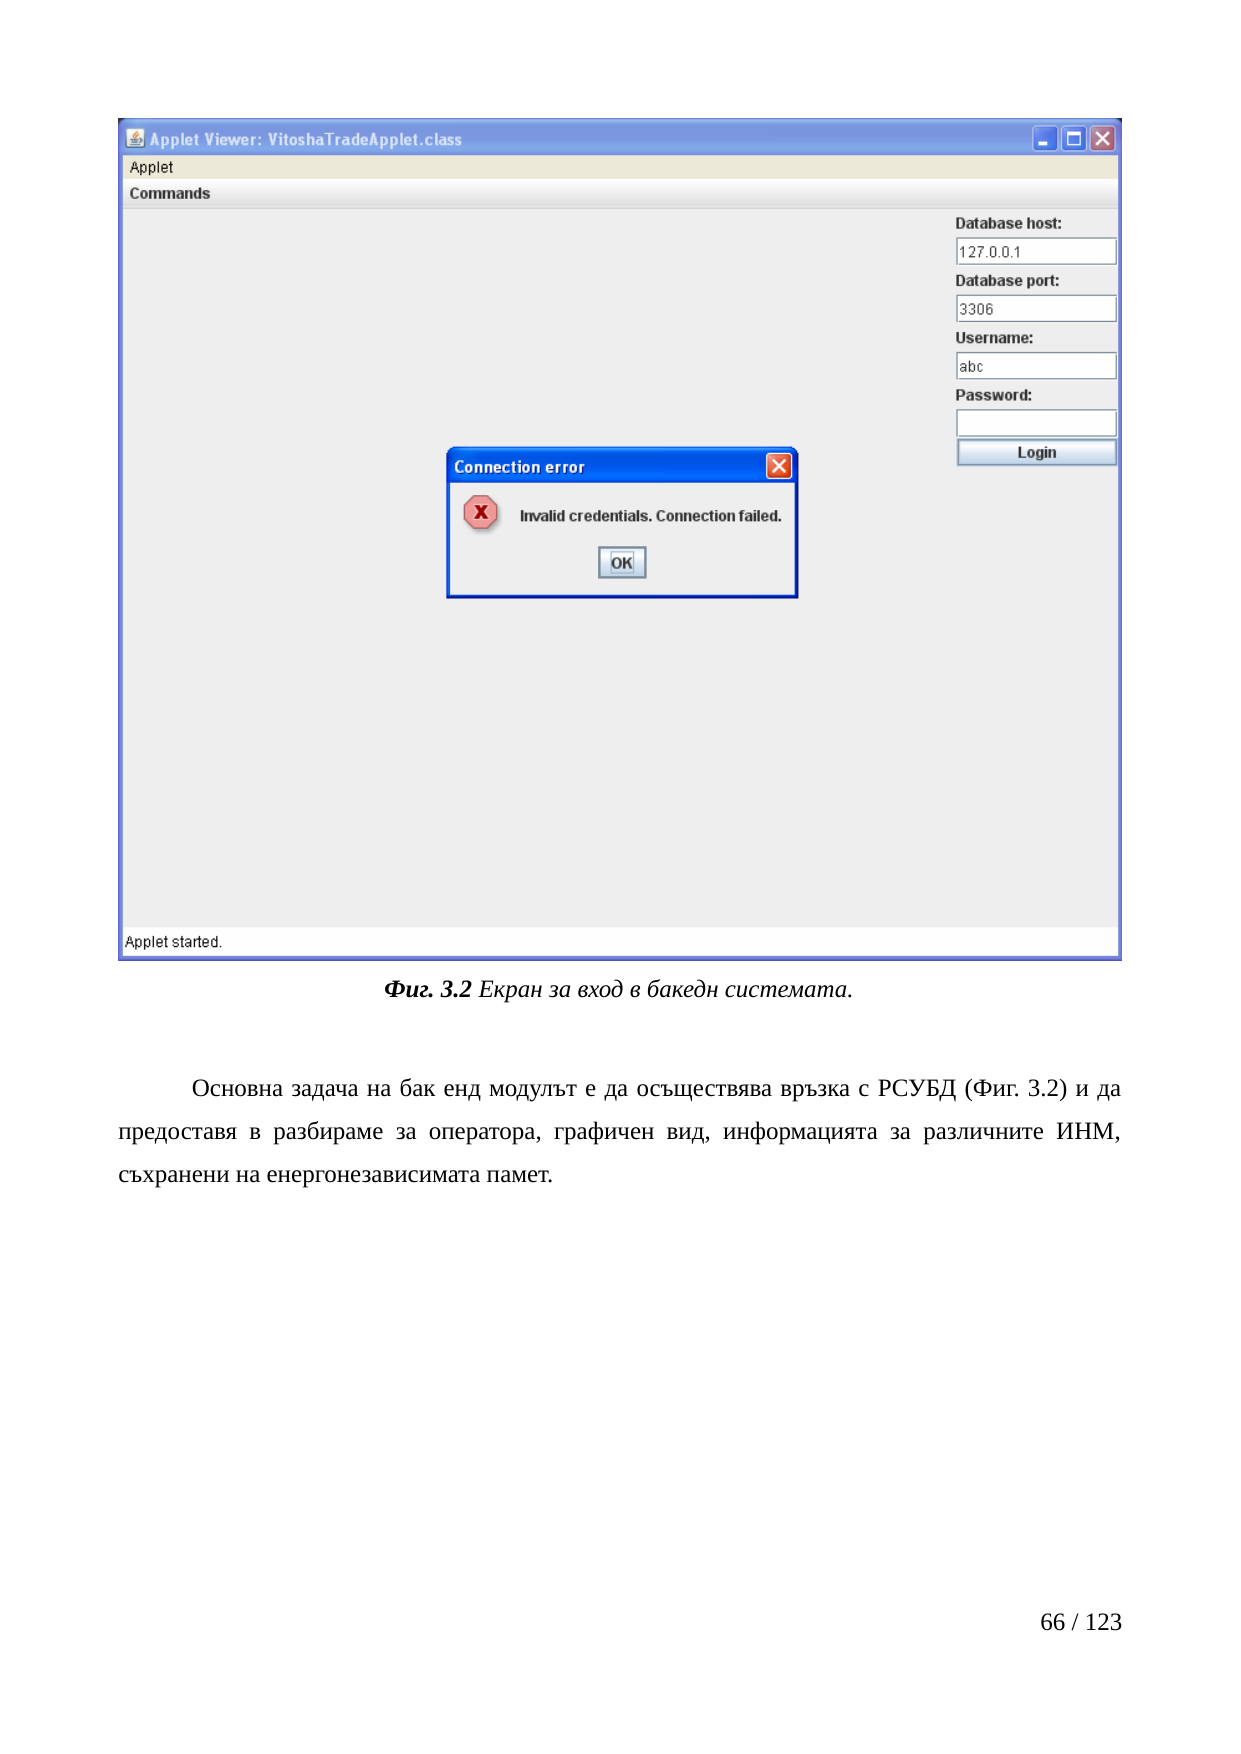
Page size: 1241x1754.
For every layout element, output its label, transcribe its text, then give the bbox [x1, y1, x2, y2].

picture [118, 118, 1122, 961]
text Основна задача на бак енд модулът е да осъществява връзка с РСУБД (Фиг. 3.2) и да предоставя в разбираме за оператора, графичен вид, информацията за различните ИНМ, съхранени на енергонезависимата памет. [118, 1073, 1122, 1188]
text Фиг. 3.2 Екран за вход в бакедн системата. [118, 961, 1122, 1003]
